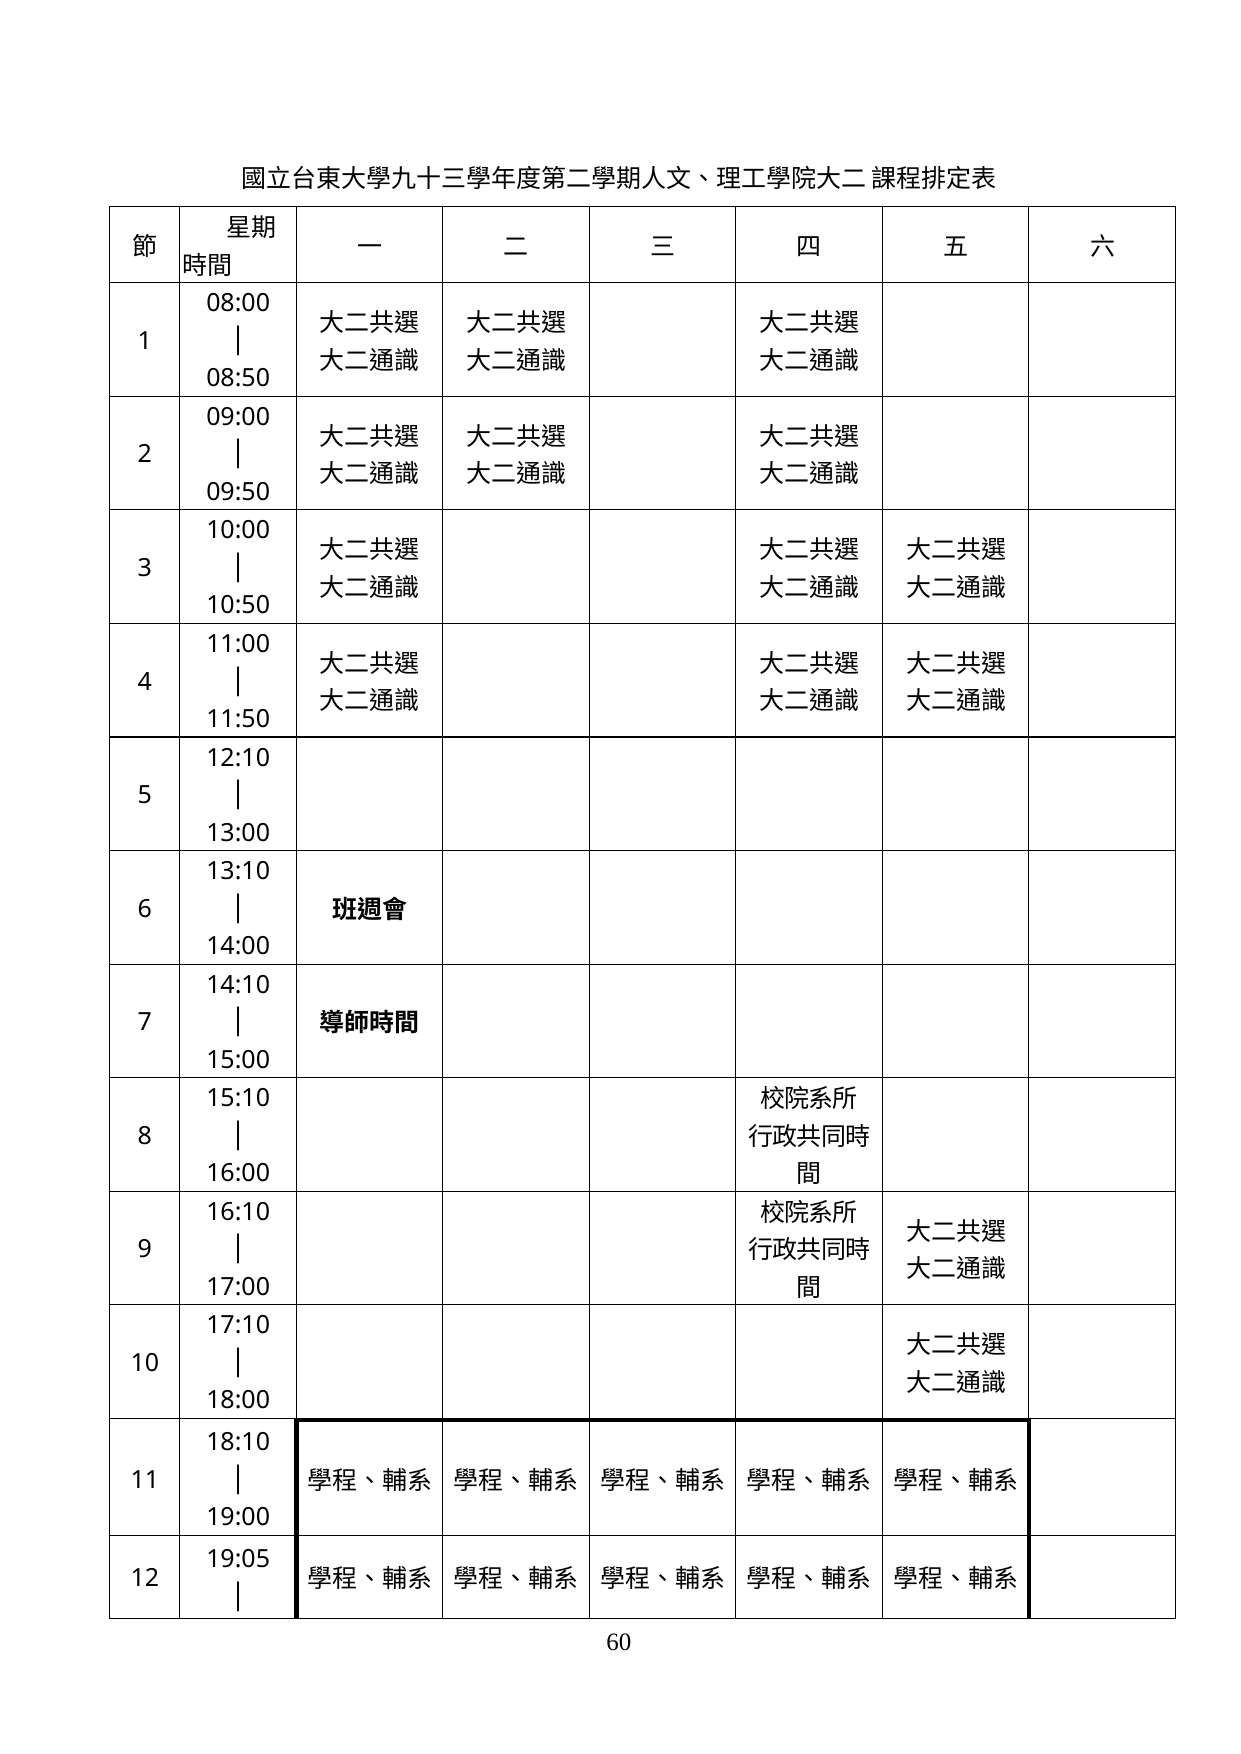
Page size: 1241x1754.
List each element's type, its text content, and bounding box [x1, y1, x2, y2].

table_cell [883, 283, 1028, 396]
table_cell [883, 1078, 1028, 1191]
table_header 節 [110, 207, 179, 282]
table_header 二 [443, 207, 589, 282]
table_cell [443, 510, 589, 623]
table_cell 12:10 │ 13:00 [180, 738, 296, 850]
table_cell 學程、輔系 [299, 1422, 442, 1535]
table_cell [443, 1305, 589, 1418]
table_cell 學程、輔系 [590, 1536, 735, 1618]
table_cell [1029, 283, 1175, 396]
table_cell [883, 738, 1028, 850]
table_cell 大二共選 大二通識 [736, 510, 882, 623]
table_cell [590, 738, 735, 850]
table_cell 15:10 │ 16:00 [180, 1078, 296, 1191]
table_cell 班週會 [297, 851, 442, 963]
table_cell 大二共選 大二通識 [297, 510, 442, 623]
table_cell [1029, 510, 1175, 623]
table_header 一 [297, 207, 442, 282]
table_cell [590, 397, 735, 509]
text 國立台東大學九十三學年度第二學期人文、理工學院大二 課程排定表 [112, 157, 1125, 195]
table_cell 學程、輔系 [590, 1422, 735, 1535]
table_cell [590, 283, 735, 396]
table_cell [297, 738, 442, 850]
table_cell 17:10 │ 18:00 [180, 1305, 296, 1418]
table_cell [1031, 1419, 1175, 1535]
table_cell [590, 510, 735, 623]
table_cell 學程、輔系 [883, 1422, 1027, 1535]
table_cell 3 [110, 510, 179, 623]
table_cell 13:10 │ 14:00 [180, 851, 296, 963]
table_cell [1029, 1305, 1175, 1418]
table_cell [1029, 851, 1175, 963]
table_cell 大二共選 大二通識 [736, 397, 882, 509]
table_cell 大二共選 大二通識 [883, 1192, 1028, 1304]
table_cell 10:00 │ 10:50 [180, 510, 296, 623]
table_cell 10 [110, 1305, 179, 1418]
table_cell 1 [110, 283, 179, 396]
table_cell [883, 851, 1028, 963]
table_cell [297, 1192, 442, 1304]
table_cell 大二共選 大二通識 [883, 1305, 1028, 1418]
table_cell 大二共選 大二通識 [297, 283, 442, 396]
table_cell [1029, 624, 1175, 736]
table_cell [443, 738, 589, 850]
table_header 六 [1029, 207, 1175, 282]
table_cell 大二共選 大二通識 [883, 624, 1028, 736]
table_cell 校院系所 行政共同時間 [736, 1192, 882, 1304]
table_cell [736, 738, 882, 850]
table_cell [1029, 1192, 1175, 1304]
table_cell [297, 1305, 442, 1418]
table_cell 2 [110, 397, 179, 509]
table_cell [883, 965, 1028, 1077]
table_cell 學程、輔系 [299, 1536, 442, 1618]
table_cell 8 [110, 1078, 179, 1191]
table_cell 導師時間 [297, 965, 442, 1077]
table_cell [736, 1305, 882, 1418]
table_cell 學程、輔系 [736, 1422, 882, 1535]
table_header 四 [736, 207, 882, 282]
table_cell 學程、輔系 [736, 1536, 882, 1618]
table_cell 7 [110, 965, 179, 1077]
table_cell 11 [110, 1419, 179, 1535]
table_cell [590, 624, 735, 736]
table_cell 12 [110, 1536, 179, 1618]
table_cell 14:10 │ 15:00 [180, 965, 296, 1077]
table_header 星期 時間 [180, 207, 296, 282]
table_cell [1029, 397, 1175, 509]
table_cell 09:00 │ 09:50 [180, 397, 296, 509]
table_cell 學程、輔系 [443, 1536, 589, 1618]
table_cell [443, 965, 589, 1077]
table_cell 大二共選 大二通識 [443, 397, 589, 509]
table_header 五 [883, 207, 1028, 282]
table_cell 大二共選 大二通識 [883, 510, 1028, 623]
table_cell [1029, 738, 1175, 850]
table_cell [1029, 1078, 1175, 1191]
table_cell 9 [110, 1192, 179, 1304]
table_cell 學程、輔系 [883, 1536, 1027, 1618]
table_cell [1029, 965, 1175, 1077]
table_cell 11:00 │ 11:50 [180, 624, 296, 736]
table_cell [736, 965, 882, 1077]
table_cell 18:10 │ 19:00 [180, 1419, 294, 1535]
table_cell 大二共選 大二通識 [443, 283, 589, 396]
table_cell 5 [110, 738, 179, 850]
table_cell 08:00 │ 08:50 [180, 283, 296, 396]
table_cell 校院系所 行政共同時間 [736, 1078, 882, 1191]
table_cell 大二共選 大二通識 [736, 283, 882, 396]
table_cell [590, 1192, 735, 1304]
table_cell 學程、輔系 [443, 1422, 589, 1535]
table_cell [590, 1305, 735, 1418]
table_cell 19:05 │ [180, 1536, 294, 1618]
table_cell [883, 397, 1028, 509]
table_cell [1031, 1536, 1175, 1618]
table_header 三 [590, 207, 735, 282]
table_cell 大二共選 大二通識 [736, 624, 882, 736]
table_cell [590, 965, 735, 1077]
table_cell [590, 1078, 735, 1191]
table_cell 大二共選 大二通識 [297, 397, 442, 509]
table_cell [443, 851, 589, 963]
table_cell [443, 624, 589, 736]
table_cell [297, 1078, 442, 1191]
table_cell 16:10 │ 17:00 [180, 1192, 296, 1304]
table_cell [443, 1078, 589, 1191]
table_cell [736, 851, 882, 963]
table_cell 4 [110, 624, 179, 736]
table_cell 6 [110, 851, 179, 963]
table_cell 大二共選 大二通識 [297, 624, 442, 736]
table_cell [443, 1192, 589, 1304]
table_cell [590, 851, 735, 963]
